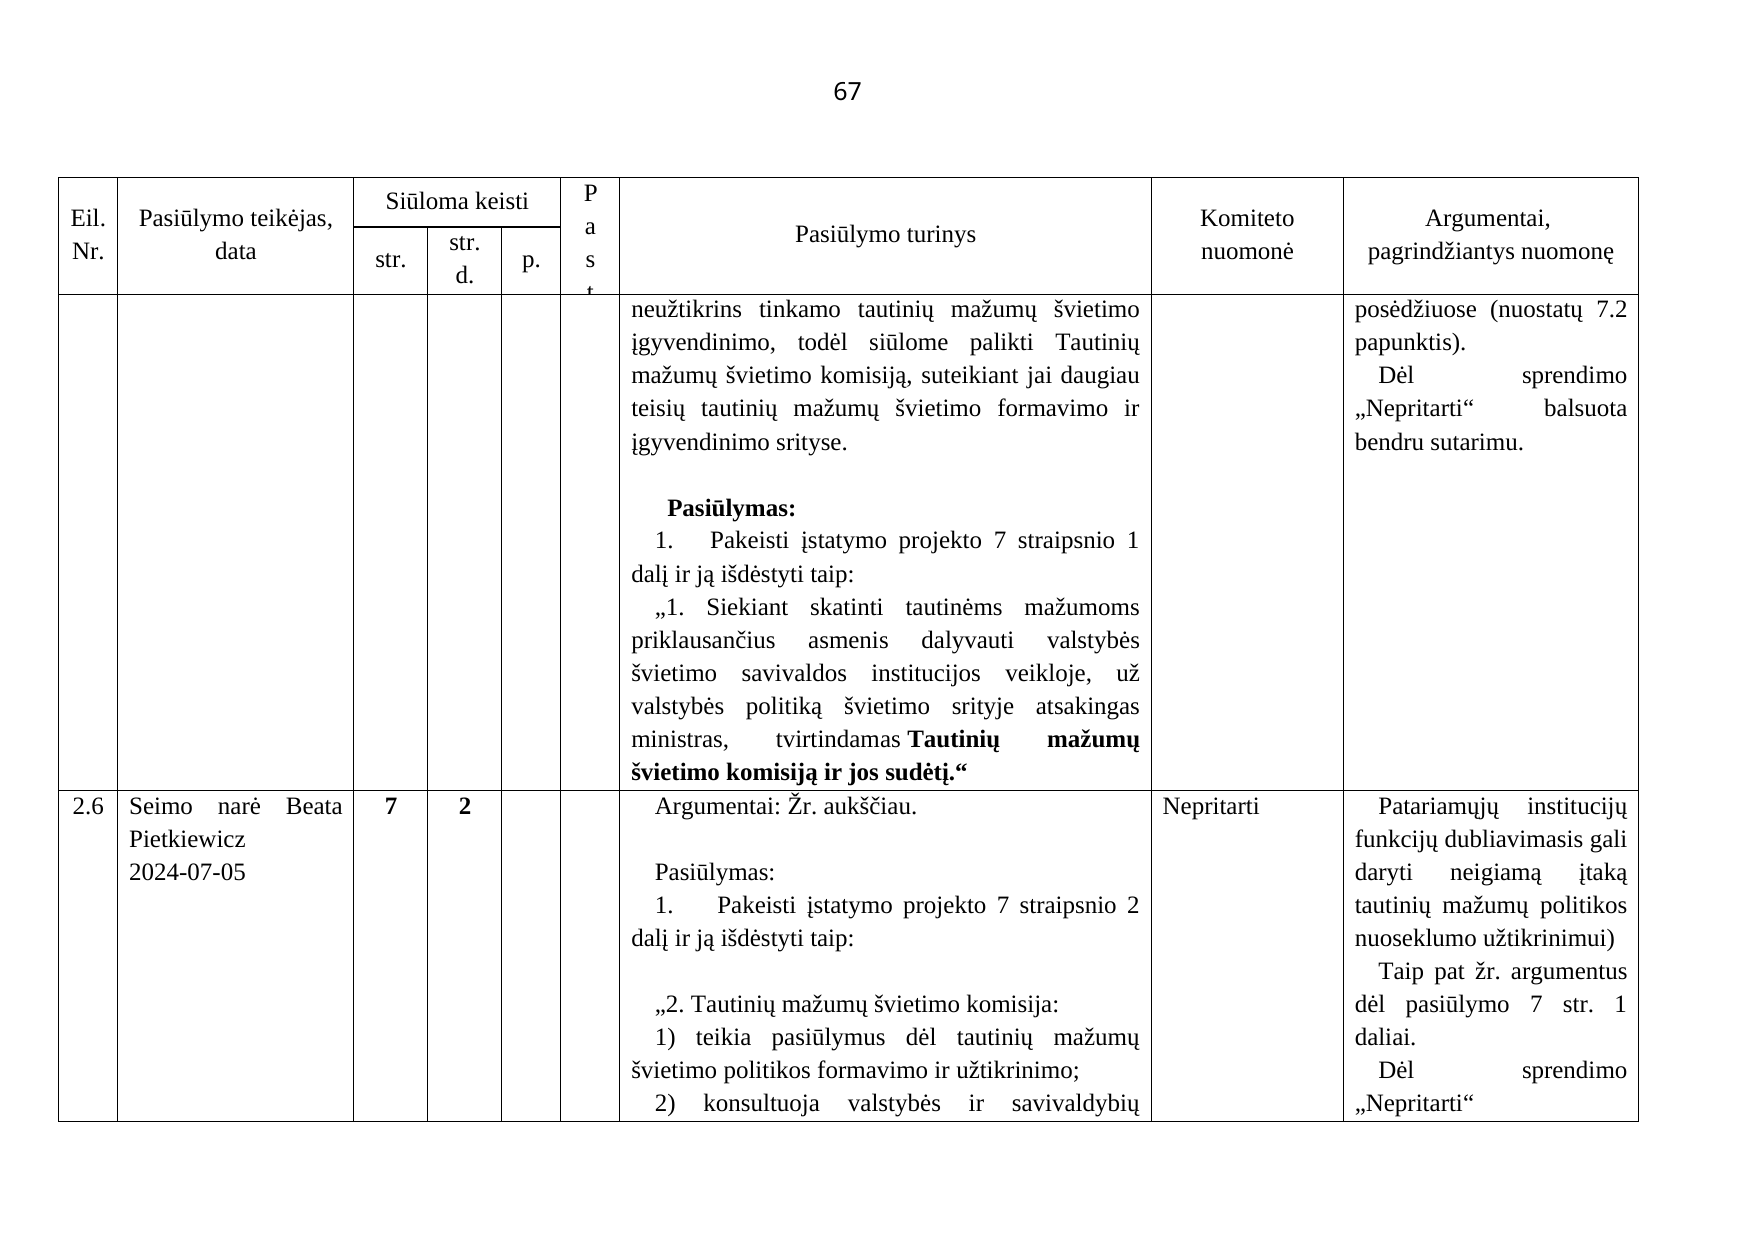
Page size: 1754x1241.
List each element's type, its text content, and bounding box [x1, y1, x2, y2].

table_cell str. [354, 228, 427, 293]
table_cell [354, 295, 427, 790]
table_cell Patariamųjų institucijų funkcijų dubliavimasis gali daryti neigiamą įtaką tautinių mažumų politikos nuoseklumo užtikrinimui) Taip pat žr. argumentus dėl pasiūlymo 7 str. 1 daliai. Dėl sprendimo „Nepritarti“ [1344, 791, 1638, 1121]
table_cell [1152, 295, 1343, 790]
table_cell str. d. [428, 228, 501, 293]
table_header Eil. Nr. [59, 178, 117, 293]
table_cell neužtikrins tinkamo tautinių mažumų švietimo įgyvendinimo, todėl siūlome palikti Tautinių mažumų švietimo komisiją, suteikiant jai daugiau teisių tautinių mažumų švietimo formavimo ir įgyvendinimo srityse. Pasiūlymas: 1. Pakeisti įstatymo projekto 7 straipsnio 1 dalį ir ją išdėstyti taip: „1. Siekiant skatinti tautinėms mažumoms priklausančius asmenis dalyvauti valstybės švietimo savivaldos institucijos veikloje, už valstybės politiką švietimo srityje atsakingas ministras, tvirtindamas Tautinių mažumų švietimo komisiją ir jos sudėtį.“ [620, 295, 1151, 790]
table_cell 2 [428, 791, 501, 1121]
table_cell [561, 295, 619, 790]
table_cell [502, 791, 560, 1121]
table_cell Nepritarti [1152, 791, 1343, 1121]
table_cell Argumentai: Žr. aukščiau. Pasiūlymas: 1. Pakeisti įstatymo projekto 7 straipsnio 2 dalį ir ją išdėstyti taip: „2. Tautinių mažumų švietimo komisija: 1) teikia pasiūlymus dėl tautinių mažumų švietimo politikos formavimo ir užtikrinimo; 2) konsultuoja valstybės ir savivaldybių [620, 791, 1151, 1121]
table_header Pasiūlymo teikėjas, data [118, 178, 353, 293]
table_cell [428, 295, 501, 790]
table_header Komiteto nuomonė [1152, 178, 1343, 293]
table_cell posėdžiuose (nuostatų 7.2 papunktis). Dėl sprendimo „Nepritarti“ balsuota bendru sutarimu. [1344, 295, 1638, 790]
table_header Siūloma keisti [354, 178, 560, 226]
table_header Pasiūlymo turinys [620, 178, 1151, 293]
table_cell [118, 295, 353, 790]
table_cell [561, 791, 619, 1121]
table_header Pastabos [561, 178, 619, 293]
table_cell [502, 295, 560, 790]
table_cell 7 [354, 791, 427, 1121]
table_cell Seimo narė Beata Pietkiewicz 2024-07-05 [118, 791, 353, 1121]
table_cell 2.6 [59, 791, 117, 1121]
table_cell p. [502, 228, 560, 293]
table_cell [59, 295, 117, 790]
table_header Argumentai, pagrindžiantys nuomonę [1344, 178, 1638, 293]
